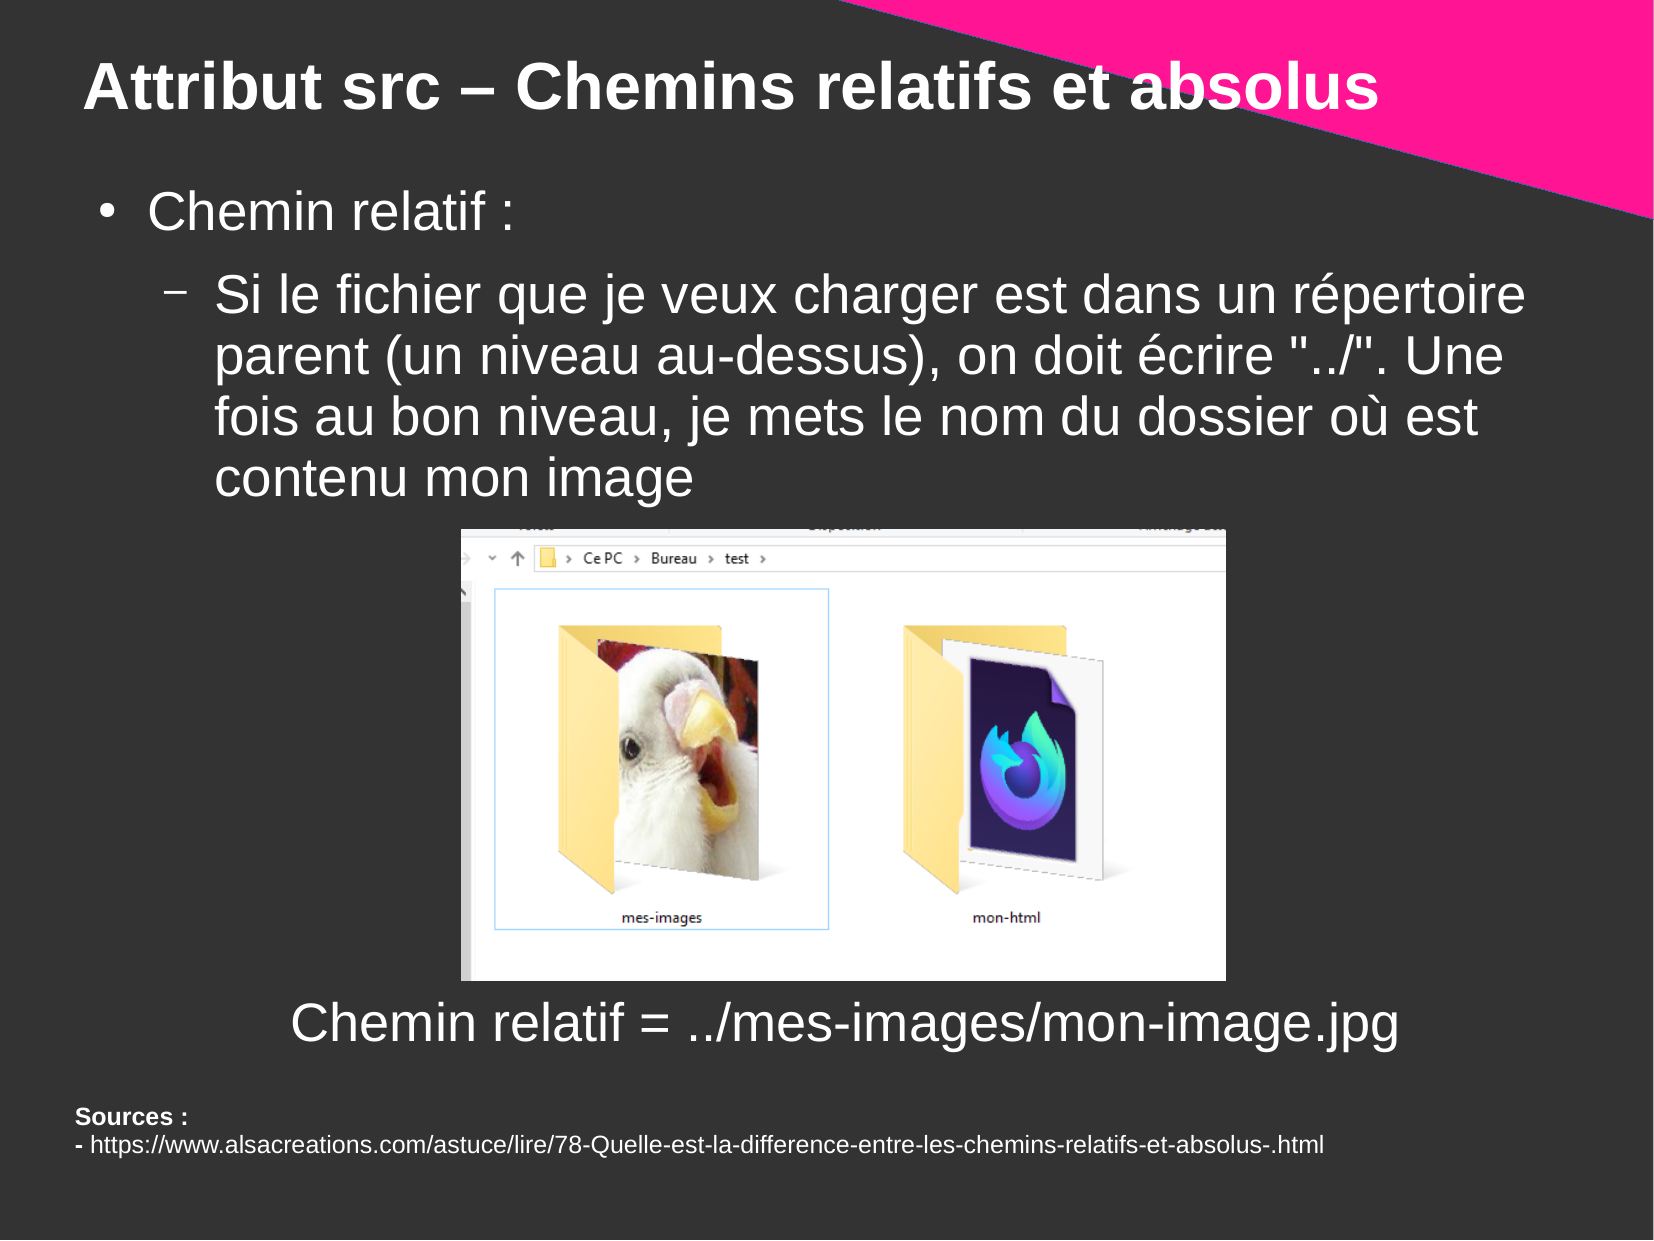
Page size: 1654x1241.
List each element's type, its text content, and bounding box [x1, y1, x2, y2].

title Chemin relatif = ../mes-images/mon-image.jpg [271, 992, 1421, 1063]
text_box [839, 0, 1654, 220]
text_box Sources : - https://www.alsacreations.com/astuce/lire/78-Quelle-est-la-difference-entre-les-chemins-relatifs-et-absolus-.html [60, 1094, 1546, 1241]
picture [461, 529, 1226, 981]
title Attribut src – Chemins relatifs et absolus [82, 49, 1571, 162]
list Chemin relatif : Si le fichier que je veux charger est dans un répertoire parent (un niveau au-dessus), on doit écrire "../". Une fois au bon niveau, je mets le nom du dossier où est contenu mon image [80, 180, 1546, 508]
